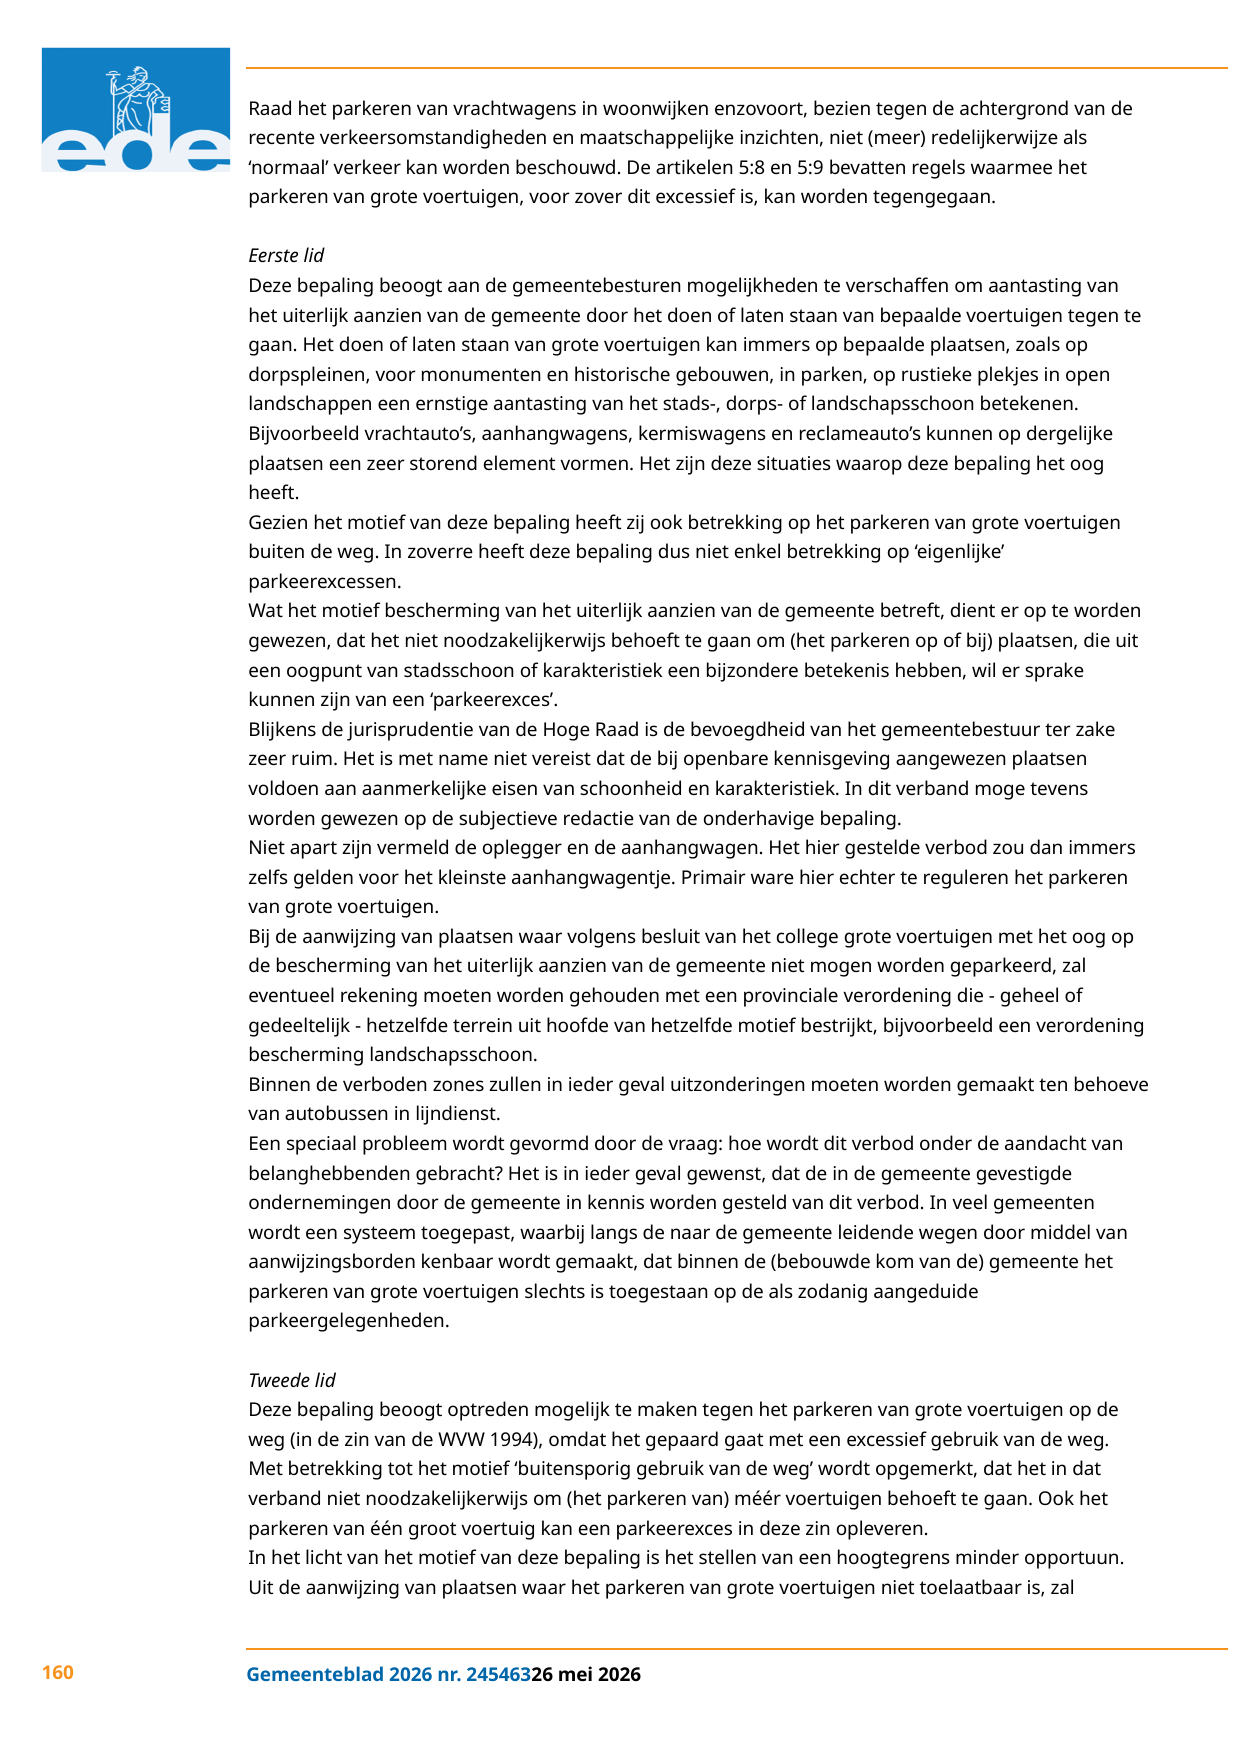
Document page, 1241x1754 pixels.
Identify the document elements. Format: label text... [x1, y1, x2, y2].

text Blijkens de jurisprudentie van de Hoge Raad is de bevoegdheid van het gemeentebestuur ter zake zeer ruim. Het is met name niet vereist dat de bij openbare kennisgeving aangewezen plaatsen voldoen aan aanmerkelijke eisen van schoonheid en karakteristiek. In dit verband moge tevens worden gewezen op de subjectieve redactie van de onderhavige bepaling. [248, 716, 1152, 831]
text Met betrekking tot het motief ‘buitensporig gebruik van de weg’ wordt opgemerkt, dat het in dat verband niet noodzakelijkerwijs om (het parkeren van) méér voertuigen behoeft te gaan. Ook het parkeren van één groot voertuig kan een parkeerexces in deze zin opleveren. [248, 1456, 1152, 1541]
text Gezien het motief van deze bepaling heeft zij ook betrekking op het parkeren van grote voertuigen buiten de weg. In zoverre heeft deze bepaling dus niet enkel betrekking op ‘eigenlijke’ parkeerexcessen. [248, 509, 1152, 594]
text Een speciaal probleem wordt gevormd door de vraag: hoe wordt dit verbod onder de aandacht van belanghebbenden gebracht? Het is in ieder geval gewenst, dat de in de gemeente gevestigde ondernemingen door de gemeente in kennis worden gesteld van dit verbod. In veel gemeenten wordt een systeem toegepast, waarbij langs de naar de gemeente leidende wegen door middel van aanwijzingsborden kenbaar wordt gemaakt, dat binnen de (bebouwde kom van de) gemeente het parkeren van grote voertuigen slechts is toegestaan op de als zodanig aangeduide parkeergelegenheden. [248, 1130, 1152, 1333]
text Niet apart zijn vermeld de oplegger en de aanhangwagen. Het hier gestelde verbod zou dan immers zelfs gelden voor het kleinste aanhangwagentje. Primair ware hier echter te reguleren het parkeren van grote voertuigen. [248, 834, 1152, 919]
text Deze bepaling beoogt optreden mogelijk te maken tegen het parkeren van grote voertuigen op de weg (in de zin van de WVW 1994), omdat het gepaard gaat met een excessief gebruik van de weg. [248, 1396, 1152, 1452]
text Tweede lid [248, 1367, 1152, 1393]
text Wat het motief bescherming van het uiterlijk aanzien van de gemeente betreft, dient er op te worden gewezen, dat het niet noodzakelijkerwijs behoeft te gaan om (het parkeren op of bij) plaatsen, die uit een oogpunt van stadsschoon of karakteristiek een bijzondere betekenis hebben, wil er sprake kunnen zijn van een ‘parkeerexces’. [248, 598, 1152, 712]
text Binnen de verboden zones zullen in ieder geval uitzonderingen moeten worden gemaakt ten behoeve van autobussen in lijndienst. [248, 1071, 1152, 1126]
text Uit de aanwijzing van plaatsen waar het parkeren van grote voertuigen niet toelaatbaar is, zal [248, 1574, 1152, 1600]
text In het licht van het motief van deze bepaling is het stellen van een hoogtegrens minder opportuun. [248, 1544, 1152, 1570]
text Deze bepaling beoogt aan de gemeentebesturen mogelijkheden te verschaffen om aantasting van het uiterlijk aanzien van de gemeente door het doen of laten staan van bepaalde voertuigen tegen te gaan. Het doen of laten staan van grote voertuigen kan immers op bepaalde plaatsen, zoals op dorpspleinen, voor monumenten en historische gebouwen, in parken, op rustieke plekjes in open landschappen een ernstige aantasting van het stads-, dorps- of landschapsschoon betekenen. Bijvoorbeeld vrachtauto’s, aanhangwagens, kermiswagens en reclameauto’s kunnen op dergelijke plaatsen een zeer storend element vormen. Het zijn deze situaties waarop deze bepaling het oog heeft. [248, 272, 1152, 505]
picture [41, 47, 231, 172]
text Eerste lid [248, 243, 1152, 268]
text Raad het parkeren van vrachtwagens in woonwijken enzovoort, bezien tegen de achtergrond van de recente verkeersomstandigheden en maatschappelijke inzichten, niet (meer) redelijkerwijze als ‘normaal’ verkeer kan worden beschouwd. De artikelen 5:8 en 5:9 bevatten regels waarmee het parkeren van grote voertuigen, voor zover dit excessief is, kan worden tegengegaan. [248, 95, 1152, 209]
text Bij de aanwijzing van plaatsen waar volgens besluit van het college grote voertuigen met het oog op de bescherming van het uiterlijk aanzien van de gemeente niet mogen worden geparkeerd, zal eventueel rekening moeten worden gehouden met een provinciale verordening die - geheel of gedeeltelijk - hetzelfde terrein uit hoofde van hetzelfde motief bestrijkt, bijvoorbeeld een verordening bescherming landschapsschoon. [248, 923, 1152, 1067]
